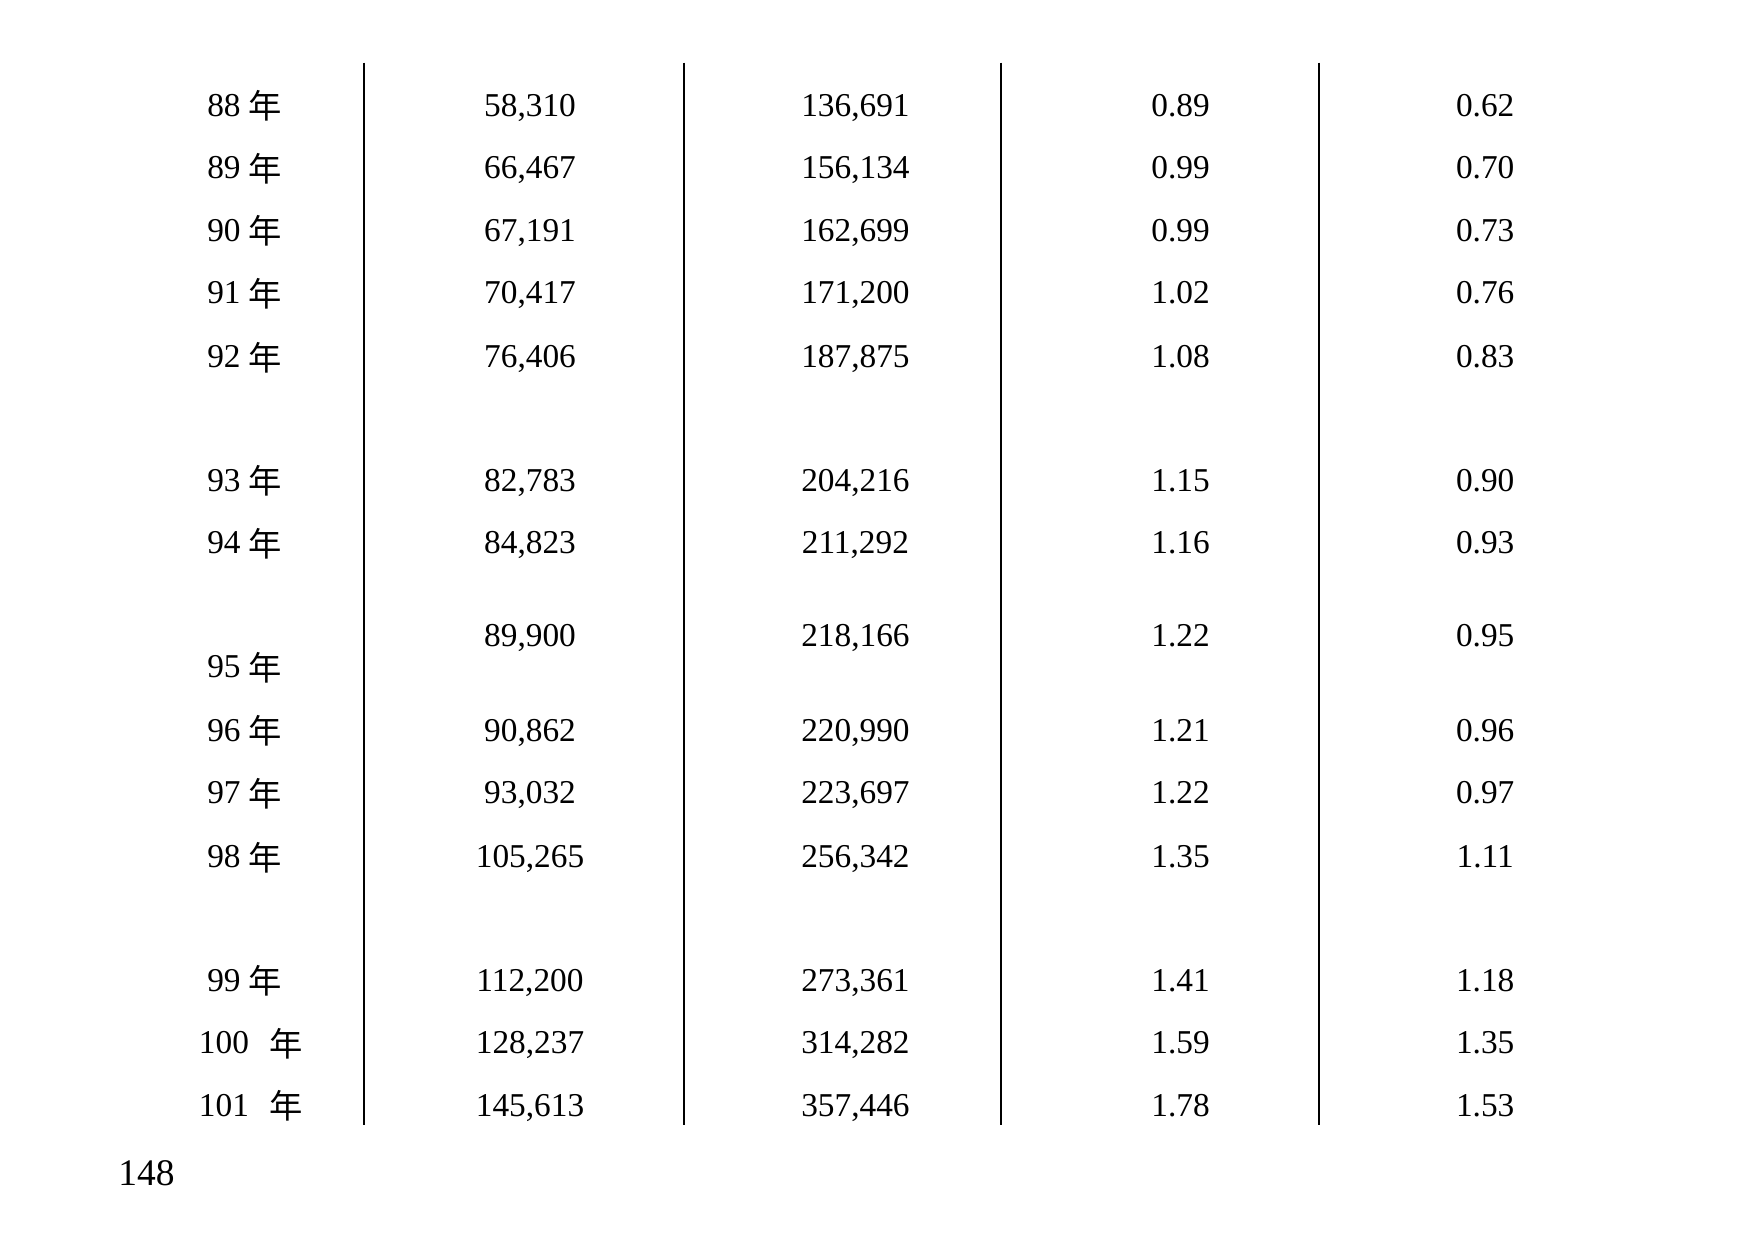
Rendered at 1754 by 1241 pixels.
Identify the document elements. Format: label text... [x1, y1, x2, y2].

table_cell 1.02 [1002, 250, 1318, 313]
table_cell 90年 [121, 188, 363, 250]
table_cell 0.76 [1320, 250, 1636, 313]
table_cell 0.95 [1320, 563, 1636, 686]
table_cell 96年 [121, 686, 363, 750]
table_cell 1.11 [1320, 813, 1636, 877]
table_cell 1.35 [1002, 813, 1318, 877]
table_cell 204,216 [685, 377, 1000, 500]
table_cell 91年 [121, 250, 363, 313]
table_cell 1.15 [1002, 377, 1318, 500]
table_cell 357,446 [685, 1063, 1000, 1125]
table_cell 1.16 [1002, 500, 1318, 563]
table_cell 1.08 [1002, 313, 1318, 377]
table_cell 171,200 [685, 250, 1000, 313]
table_cell 97年 [121, 750, 363, 813]
table_cell 218,166 [685, 563, 1000, 686]
table_cell 82,783 [365, 377, 683, 500]
table_cell 223,697 [685, 750, 1000, 813]
table_cell 100年 [121, 1000, 363, 1063]
table_cell 112,200 [365, 877, 683, 1000]
table_cell 0.89 [1002, 63, 1318, 125]
table_cell 136,691 [685, 63, 1000, 125]
table_cell 76,406 [365, 313, 683, 377]
table_cell 0.99 [1002, 188, 1318, 250]
table_cell 66,467 [365, 125, 683, 188]
table_cell 99年 [121, 877, 363, 1000]
table_cell 89,900 [365, 563, 683, 686]
table_cell 70,417 [365, 250, 683, 313]
table_cell 128,237 [365, 1000, 683, 1063]
table_cell 0.62 [1320, 63, 1636, 125]
table_cell 187,875 [685, 313, 1000, 377]
table_cell 1.78 [1002, 1063, 1318, 1125]
table_cell 256,342 [685, 813, 1000, 877]
table_cell 1.35 [1320, 1000, 1636, 1063]
table_cell 0.96 [1320, 686, 1636, 750]
table_cell 105,265 [365, 813, 683, 877]
table_cell 58,310 [365, 63, 683, 125]
table_cell 98年 [121, 813, 363, 877]
table_cell 1.18 [1320, 877, 1636, 1000]
table_cell 156,134 [685, 125, 1000, 188]
table_cell 1.53 [1320, 1063, 1636, 1125]
table_cell 1.21 [1002, 686, 1318, 750]
table_cell 162,699 [685, 188, 1000, 250]
table_cell 314,282 [685, 1000, 1000, 1063]
table_cell 88年 [121, 63, 363, 125]
table_cell 92年 [121, 313, 363, 377]
table_cell 95年 [121, 563, 363, 686]
table_cell 1.41 [1002, 877, 1318, 1000]
table_cell 90,862 [365, 686, 683, 750]
table_cell 93,032 [365, 750, 683, 813]
table_cell 67,191 [365, 188, 683, 250]
table_cell 101年 [121, 1063, 363, 1125]
table_cell 1.22 [1002, 563, 1318, 686]
table_cell 211,292 [685, 500, 1000, 563]
table_cell 89年 [121, 125, 363, 188]
table_cell 145,613 [365, 1063, 683, 1125]
table_cell 273,361 [685, 877, 1000, 1000]
table_cell 84,823 [365, 500, 683, 563]
table_cell 0.83 [1320, 313, 1636, 377]
table_cell 0.97 [1320, 750, 1636, 813]
table_cell 1.59 [1002, 1000, 1318, 1063]
table_cell 1.22 [1002, 750, 1318, 813]
table_cell 0.90 [1320, 377, 1636, 500]
table_cell 94年 [121, 500, 363, 563]
table_cell 0.70 [1320, 125, 1636, 188]
table_cell 0.93 [1320, 500, 1636, 563]
table_cell 0.99 [1002, 125, 1318, 188]
table_cell 93年 [121, 377, 363, 500]
table_cell 220,990 [685, 686, 1000, 750]
table_cell 0.73 [1320, 188, 1636, 250]
